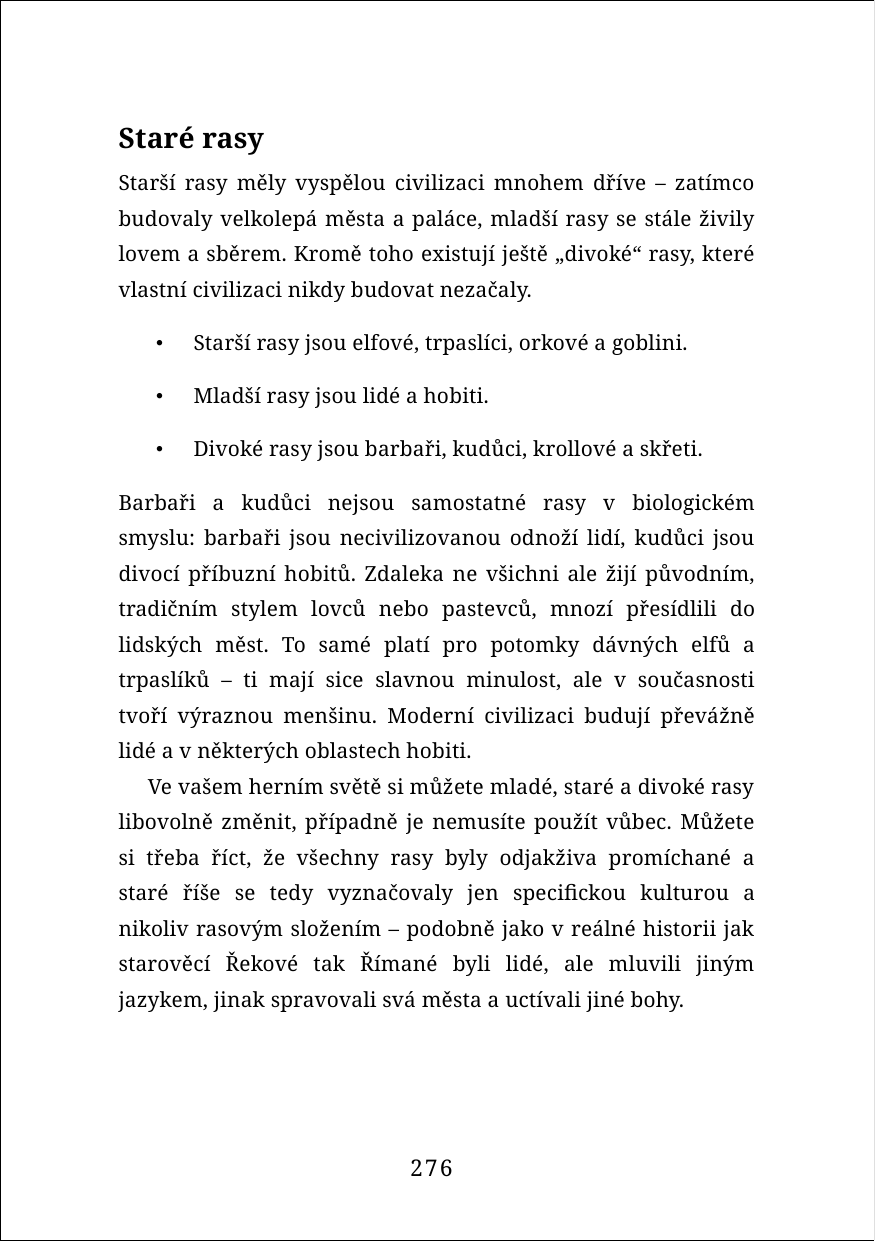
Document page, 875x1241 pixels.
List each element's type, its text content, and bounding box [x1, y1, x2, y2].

list Mladší rasy jsou lidé a hobiti. [156, 381, 756, 410]
list Divoké rasy jsou barbaři, kudůci, krollové a skřeti. [156, 434, 756, 463]
list Starší rasy jsou elfové, trpaslíci, orkové a goblini. [156, 328, 756, 357]
text Barbaři a kudůci nejsou samostatné rasy v biologickém smyslu: barbaři jsou necivilizovanou odnoží lidí, kudůci jsou divocí příbuzní hobitů. Zdaleka ne všichni ale žijí původním, tradičním stylem lovců nebo pastevců, mnozí přesídlili do lidských měst. To samé platí pro potomky dávných elfů a trpaslíků – ti mají sice slavnou minulost, ale v současnosti tvoří výraznou menšinu. Moderní civilizaci budují převážně lidé a v některých oblastech hobiti. Ve vašem herním světě si můžete mladé, staré a divoké rasy libovolně změnit, případně je nemusíte použít vůbec. Můžete si třeba říct, že všechny rasy byly odjakživa promíchané a staré říše se tedy vyznačovaly jen specifickou kulturou a nikoliv rasovým složením – podobně jako v reálné historii jak starověcí Řekové tak Římané byli lidé, ale mluvili jiným jazykem, jinak spravovali svá města a uctívali jiné bohy. [118, 488, 756, 1013]
text Starší rasy měly vyspělou civilizaci mnohem dříve – zatímco budovaly velkolepá města a paláce, mladší rasy se stále živily lovem a sběrem. Kromě toho existují ještě „divoké“ rasy, které vlastní civilizaci nikdy budovat nezačaly. [118, 168, 756, 303]
subtitle Staré rasy [118, 118, 756, 157]
